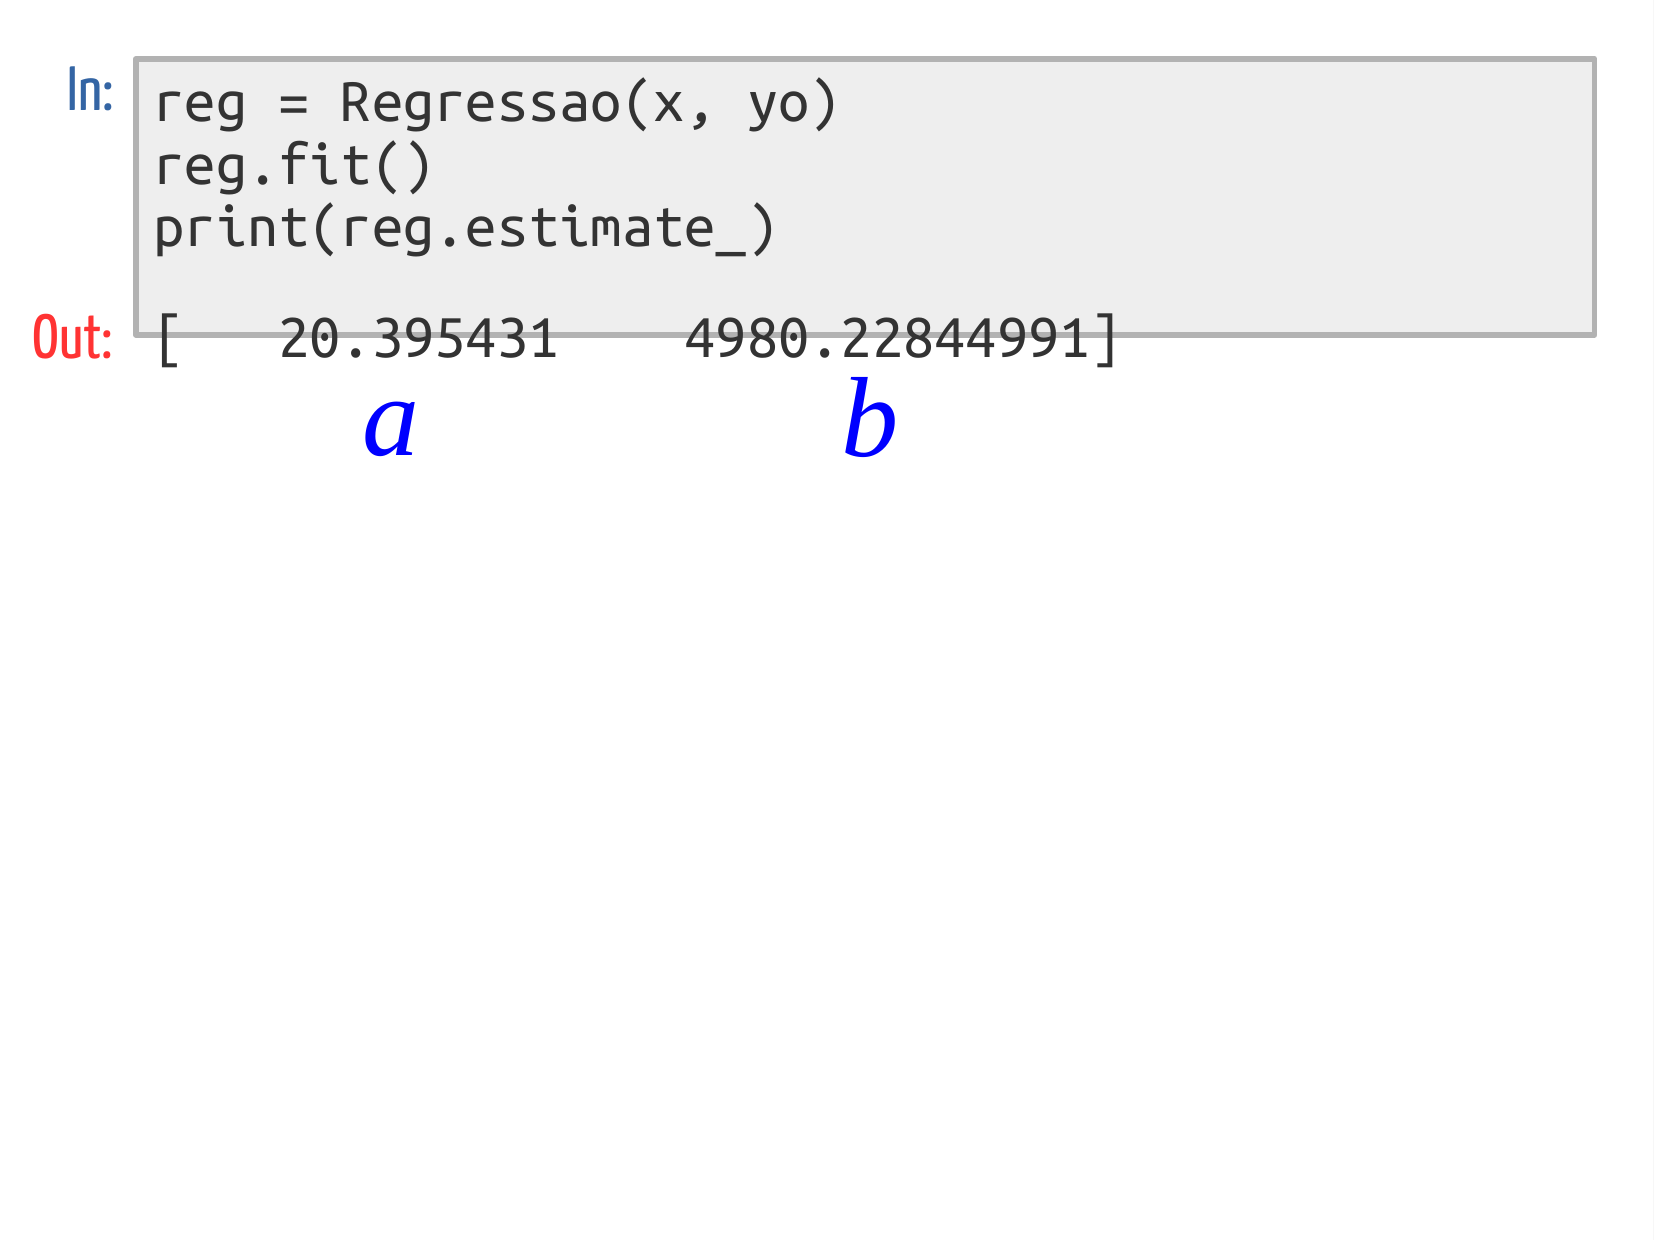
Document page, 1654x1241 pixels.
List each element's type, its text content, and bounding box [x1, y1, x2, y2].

text_box [ 20.395431 4980.22844991] [135, 295, 1595, 768]
text_box [0, 0, 1654, 1241]
chart [354, 354, 429, 481]
title Out: [0, 256, 184, 411]
title In: [23, 8, 178, 163]
chart [832, 354, 907, 481]
text_box reg = Regressao(x, yo) reg.fit() print(reg.estimate_) [135, 59, 1595, 272]
